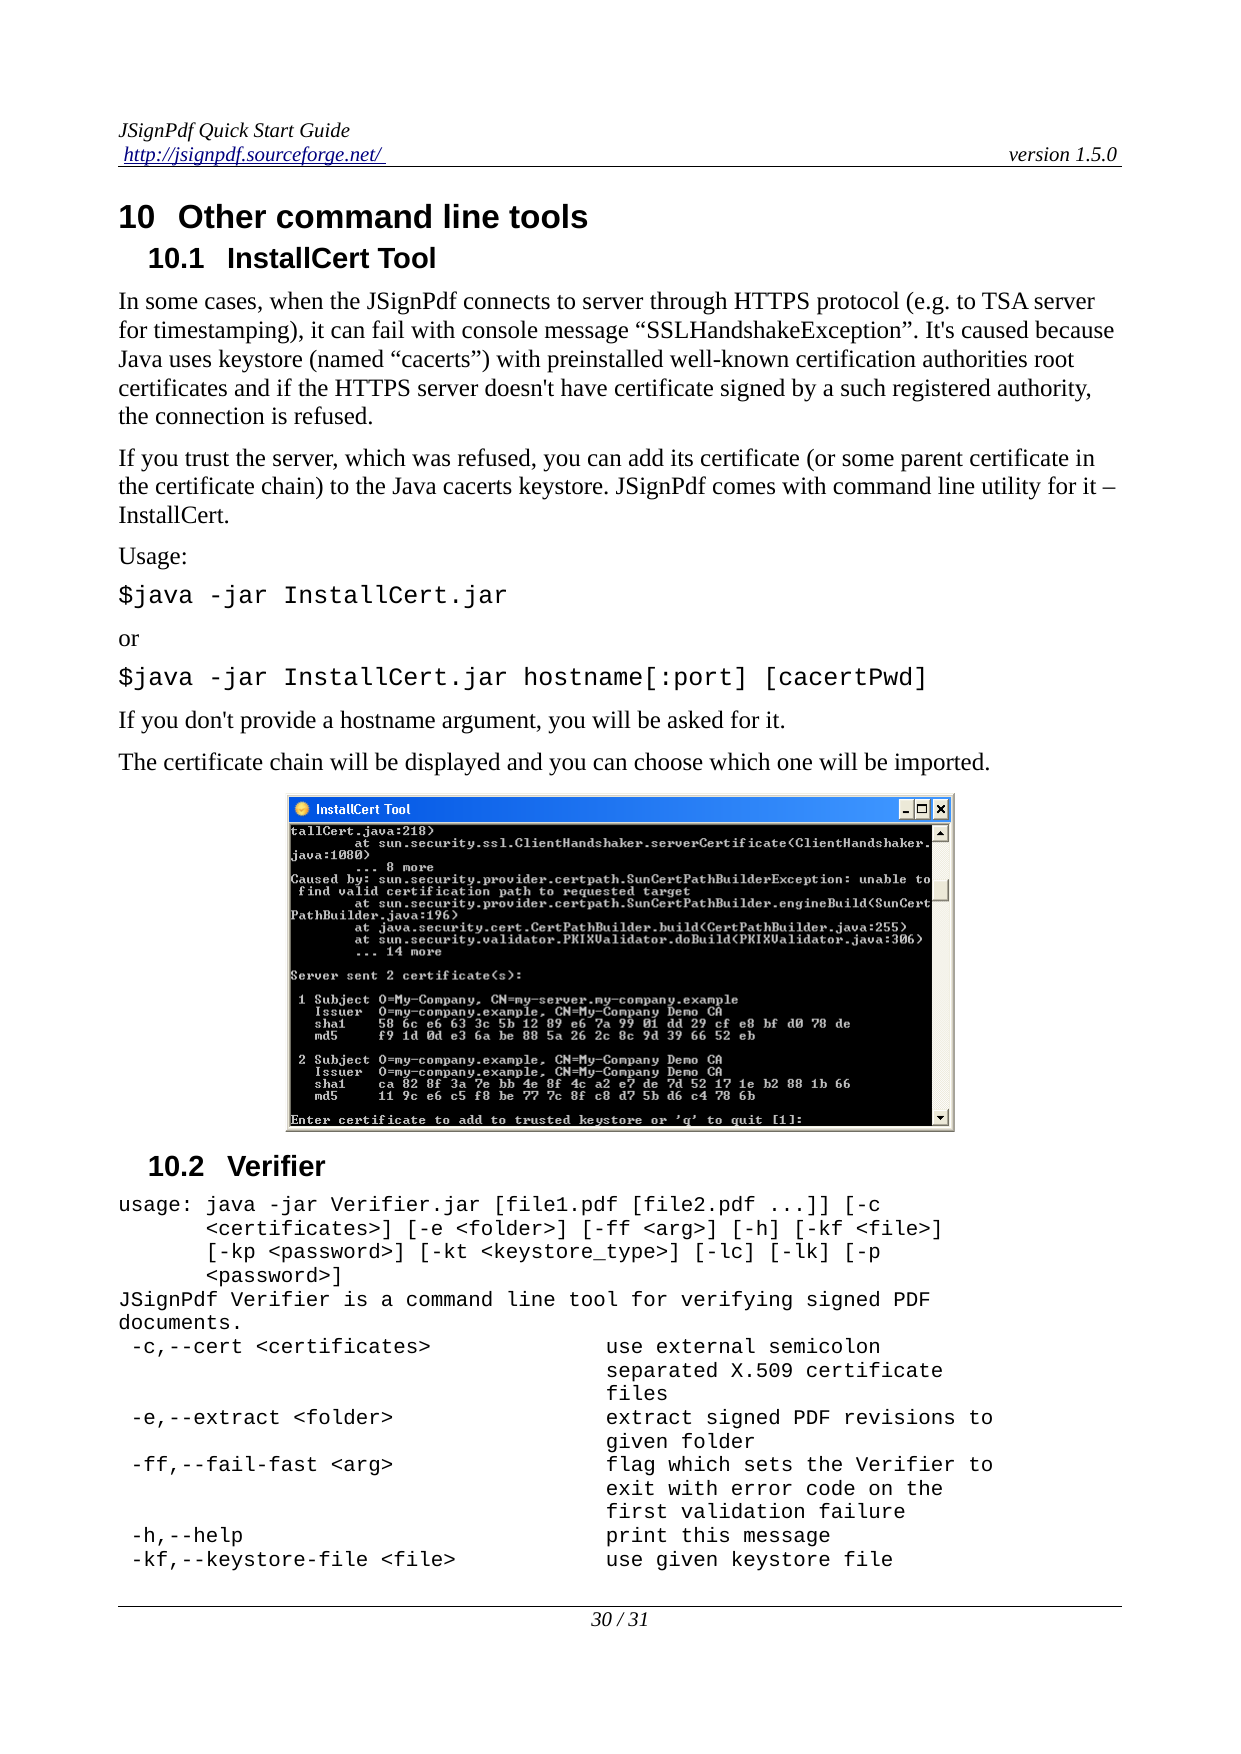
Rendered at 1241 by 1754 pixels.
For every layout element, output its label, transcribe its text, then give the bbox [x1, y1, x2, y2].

text usage: java -jar Verifier.jar [file1.pdf [file2.pdf ...]] [-c [118, 1194, 1122, 1218]
text -c,--cert <certificates> use external semicolon [118, 1336, 1122, 1360]
text The certificate chain will be displayed and you can choose which one will be imported. [118, 747, 1122, 776]
text exit with error code on the [118, 1478, 1122, 1502]
text $java -jar InstallCert.jar hostname[:port] [cacertPwd] [118, 665, 1122, 693]
subtitle InstallCert Tool [148, 241, 1116, 275]
subtitle Other command line tools [118, 197, 1122, 235]
text documents. [118, 1312, 1122, 1336]
text -h,--help print this message [118, 1525, 1122, 1549]
text <password>] [118, 1265, 1122, 1289]
text <certificates>] [-e <folder>] [-ff <arg>] [-h] [-kf <file>] [118, 1218, 1122, 1241]
text or [118, 623, 1122, 652]
text Usage: [118, 541, 1122, 570]
text If you trust the server, which was refused, you can add its certificate (or some parent certificate in the certificate chain) to the Java cacerts keystore. JSignPdf comes with command line utility for it – InstallCert. [118, 443, 1122, 529]
text JSignPdf Verifier is a command line tool for verifying signed PDF [118, 1289, 1122, 1312]
text $java -jar InstallCert.jar [118, 583, 1122, 611]
text -e,--extract <folder> extract signed PDF revisions to [118, 1407, 1122, 1431]
text In some cases, when the JSignPdf connects to server through HTTPS protocol (e.g. to TSA server for timestamping), it can fail with console message “SSLHandshakeException”. It's caused because Java uses keystore (named “cacerts”) with preinstalled well-known certification authorities root certificates and if the HTTPS server doesn't have certificate signed by a such registered authority, the connection is refused. [118, 286, 1122, 430]
text If you don't provide a hostname argument, you will be asked for it. [118, 706, 1122, 734]
text files [118, 1383, 1122, 1407]
text given folder [118, 1431, 1122, 1454]
text separated X.509 certificate [118, 1360, 1122, 1383]
picture [285, 793, 955, 1132]
text first validation failure [118, 1502, 1122, 1525]
text [-kp <password>] [-kt <keystore_type>] [-lc] [-lk] [-p [118, 1241, 1122, 1265]
text -ff,--fail-fast <arg> flag which sets the Verifier to [118, 1454, 1122, 1478]
subtitle Verifier [148, 1132, 1116, 1182]
text -kf,--keystore-file <file> use given keystore file [118, 1549, 1122, 1572]
